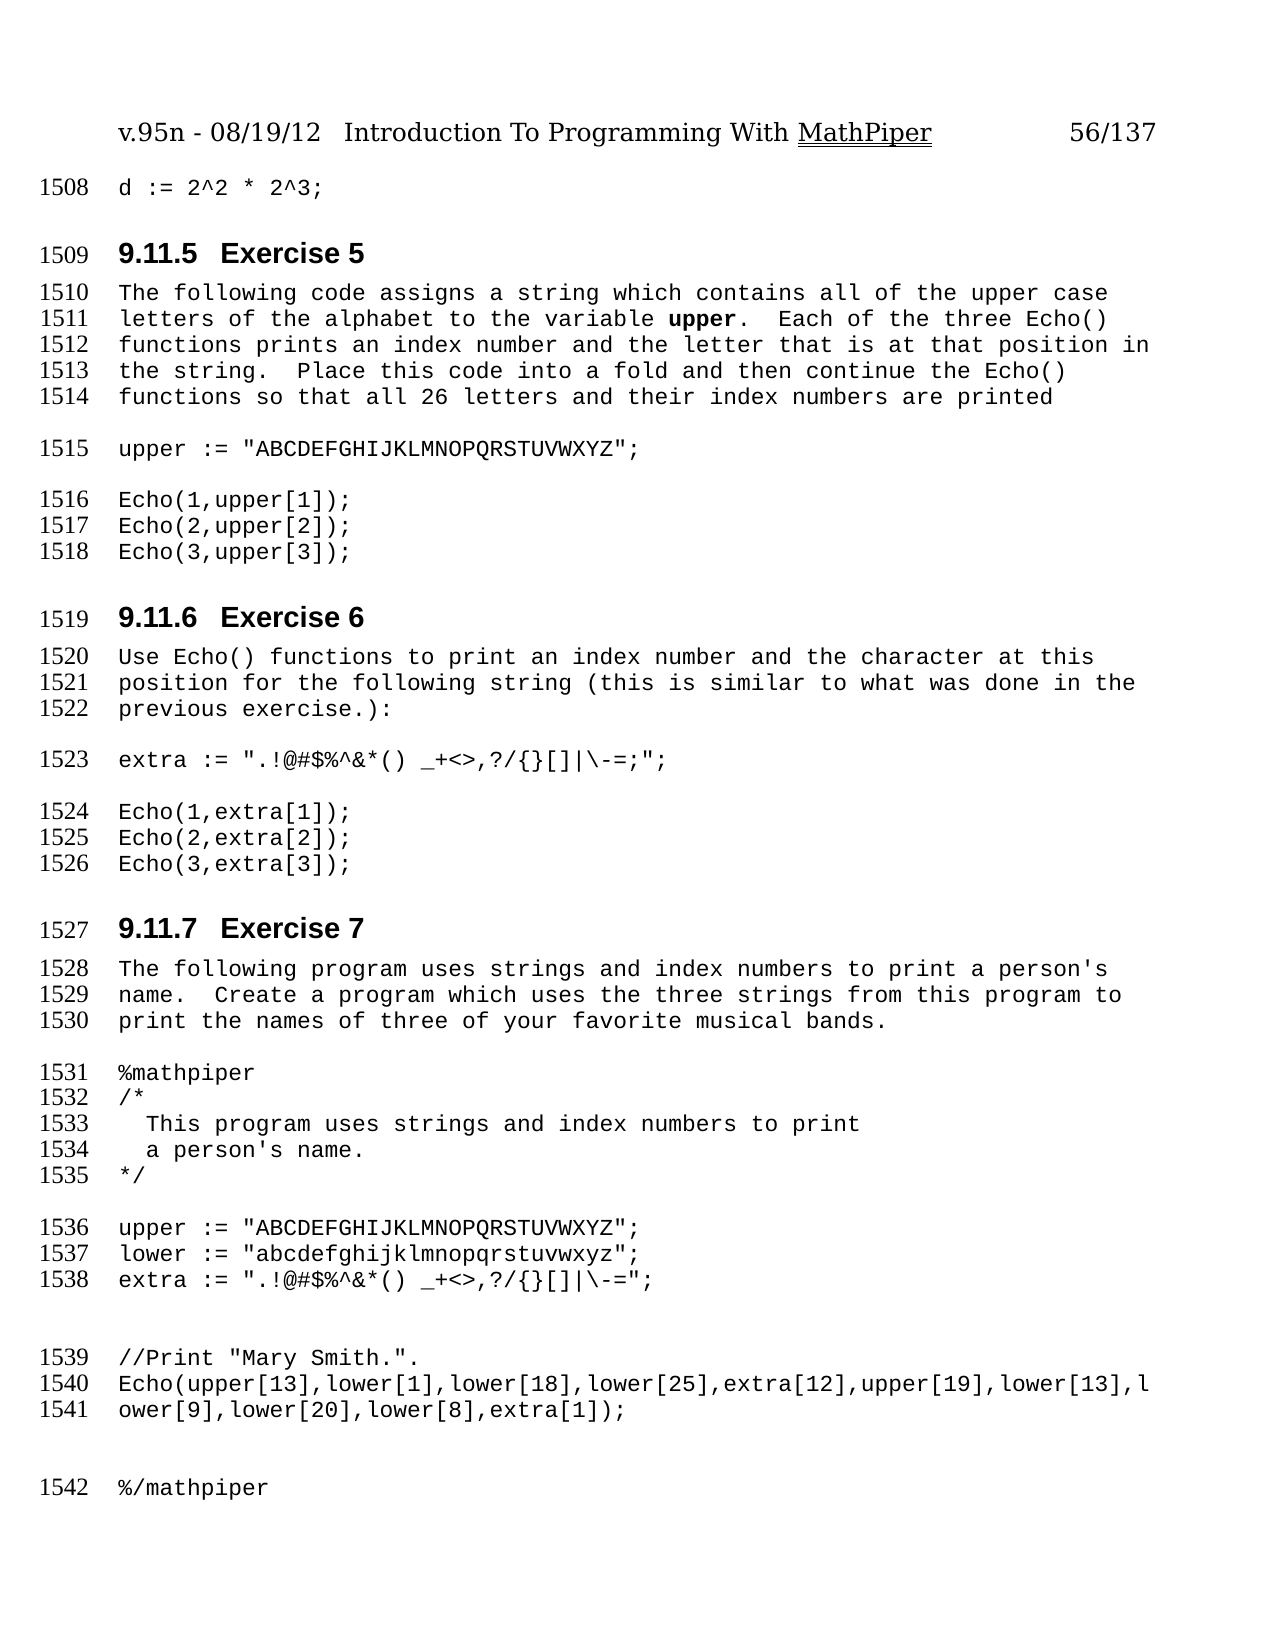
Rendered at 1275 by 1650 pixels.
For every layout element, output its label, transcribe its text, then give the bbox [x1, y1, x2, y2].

text upper := "ABCDEFGHIJKLMNOPQRSTUVWXYZ"; [118, 437, 1157, 463]
text Echo(upper[13],lower[1],lower[18],lower[25],extra[12],upper[19],lower[13],lower[9],lower[20],lower[8],extra[1]); [118, 1372, 1157, 1424]
text Use Echo() functions to print an index number and the character at this position for the following string (this is similar to what was done in the previous exercise.): [118, 645, 1157, 723]
text Echo(2,extra[2]); [118, 827, 1157, 853]
text This program uses strings and index numbers to print [118, 1113, 1157, 1139]
text lower := "abcdefghijklmnopqrstuvwxyz"; [118, 1242, 1157, 1268]
text Echo(1,upper[1]); [118, 489, 1157, 515]
text /* [118, 1087, 1157, 1113]
text Echo(1,extra[1]); [118, 801, 1157, 827]
subtitle Exercise 7 [118, 912, 1157, 945]
text upper := "ABCDEFGHIJKLMNOPQRSTUVWXYZ"; [118, 1216, 1157, 1242]
text */ [118, 1164, 1157, 1191]
text //Print "Mary Smith.". [118, 1346, 1157, 1372]
text Echo(3,upper[3]); [118, 541, 1157, 567]
text The following program uses strings and index numbers to print a person's name. Create a program which uses the three strings from this program to print the names of three of your favorite musical bands. [118, 957, 1157, 1035]
text Echo(2,upper[2]); [118, 515, 1157, 541]
text The following code assigns a string which contains all of the upper case letters of the alphabet to the variable upper. Each of the three Echo() functions prints an index number and the letter that is at that position in the string. Place this code into a fold and then continue the Echo() functions so that all 26 letters and their index numbers are printed [118, 281, 1157, 411]
subtitle Exercise 5 [118, 236, 1157, 269]
text d := 2^2 * 2^3; [118, 177, 1157, 203]
text Echo(3,extra[3]); [118, 853, 1157, 878]
text extra := ".!@#$%^&*() _+<>,?/{}[]|\-=;"; [118, 749, 1157, 775]
text %/mathpiper [118, 1476, 1157, 1502]
subtitle Exercise 6 [118, 599, 1157, 633]
text extra := ".!@#$%^&*() _+<>,?/{}[]|\-="; [118, 1268, 1157, 1294]
text a person's name. [118, 1139, 1157, 1164]
text %mathpiper [118, 1061, 1157, 1087]
